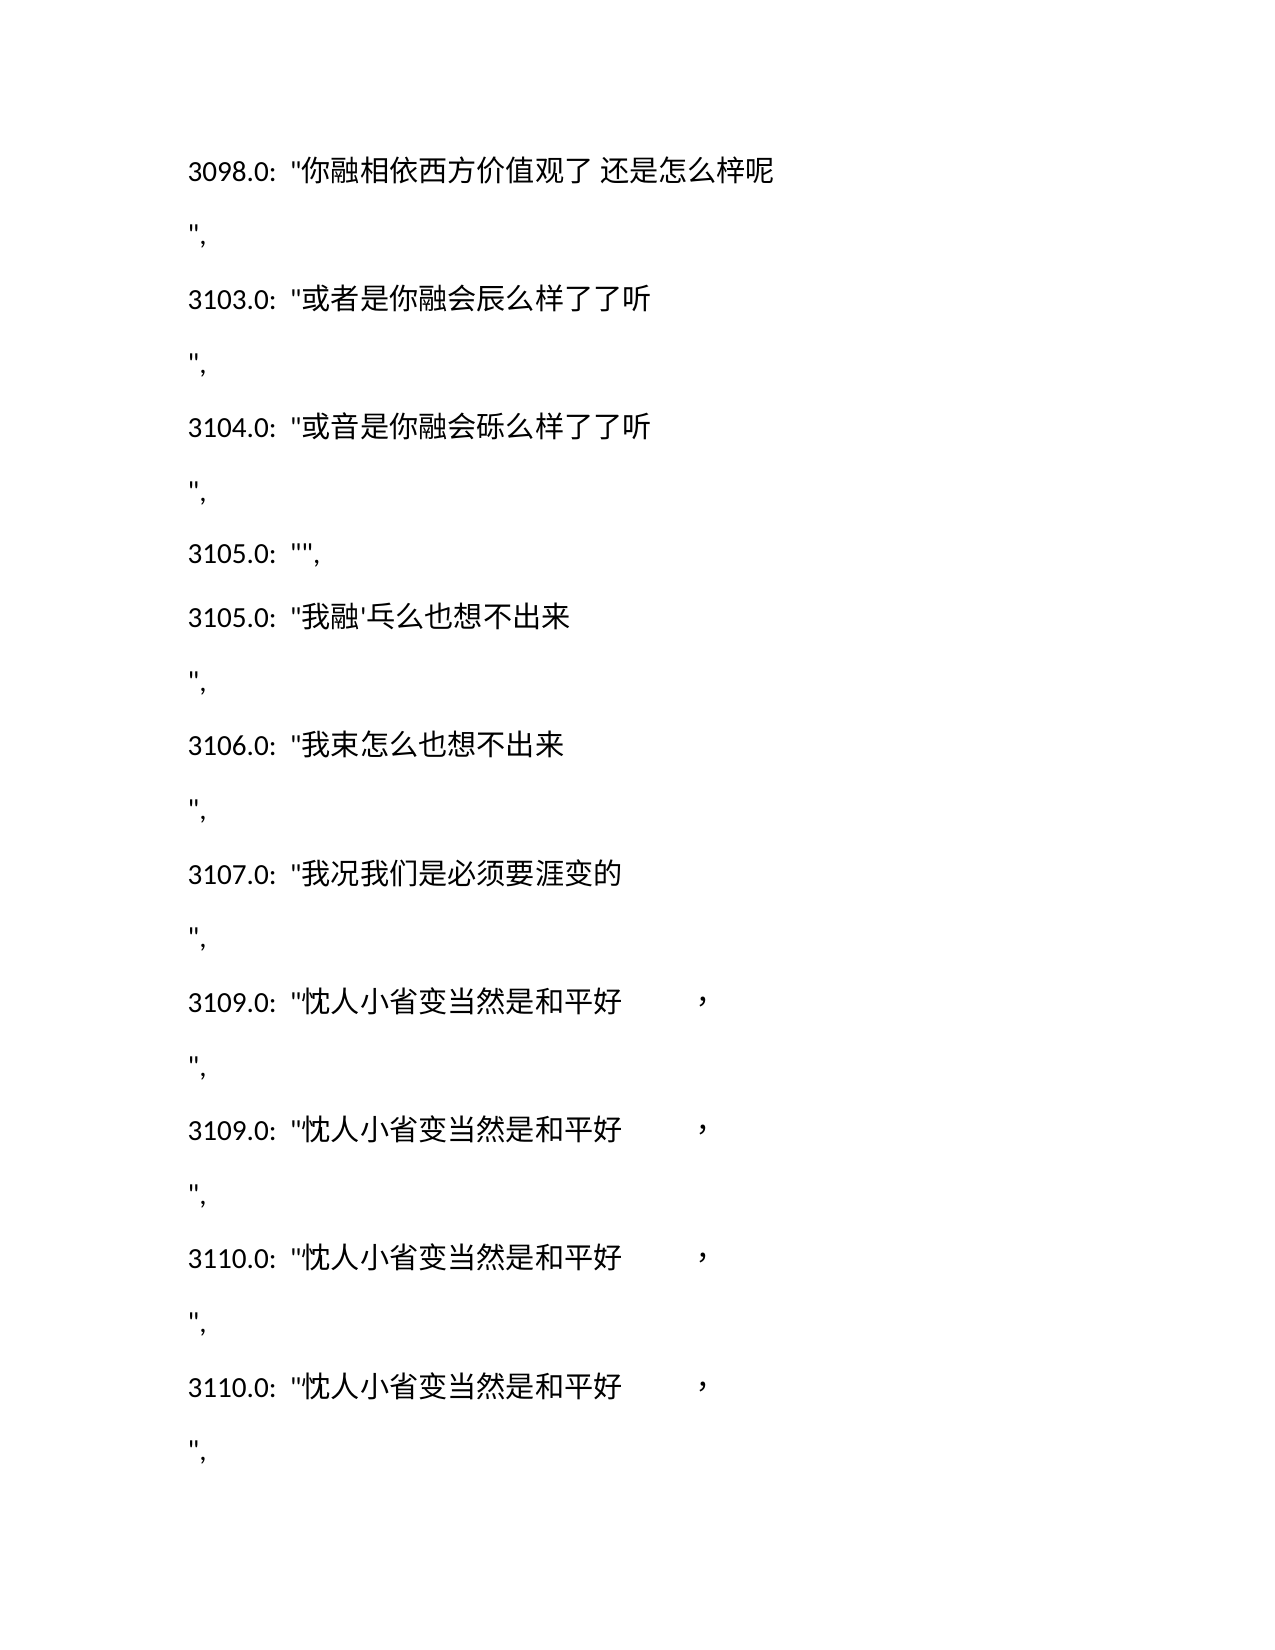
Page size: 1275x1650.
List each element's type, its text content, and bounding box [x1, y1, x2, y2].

text ", [187, 1304, 1087, 1340]
text 3106.0: "我束怎么也想不出来 [187, 725, 1087, 764]
text ", [187, 216, 1087, 252]
text 3104.0: "或音是你融会砾么样了了听 [187, 406, 1087, 446]
text 3110.0: "忱人小省变当然是和平好 ， [187, 1238, 1087, 1277]
text ", [187, 663, 1087, 698]
text ", [187, 919, 1087, 955]
text ", [187, 1432, 1087, 1468]
text 3098.0: "你融相依西方价值观了 还是怎么梓呢 [187, 150, 1087, 190]
text ", [187, 473, 1087, 508]
text ", [187, 345, 1087, 380]
text 3105.0: "我融'乓么也想不出来 [187, 596, 1087, 636]
text 3107.0: "我况我们是必须要涯变的 [187, 853, 1087, 893]
text ", [187, 1176, 1087, 1211]
text 3103.0: "或者是你融会辰么样了了听 [187, 278, 1087, 318]
text 3109.0: "忱人小省变当然是和平好 ， [187, 1109, 1087, 1149]
text 3110.0: "忱人小省变当然是和平好 ， [187, 1366, 1087, 1406]
text ", [187, 1048, 1087, 1083]
text ", [187, 791, 1087, 827]
text 3109.0: "忱人小省变当然是和平好 ， [187, 981, 1087, 1021]
text 3105.0: "", [187, 535, 1087, 570]
